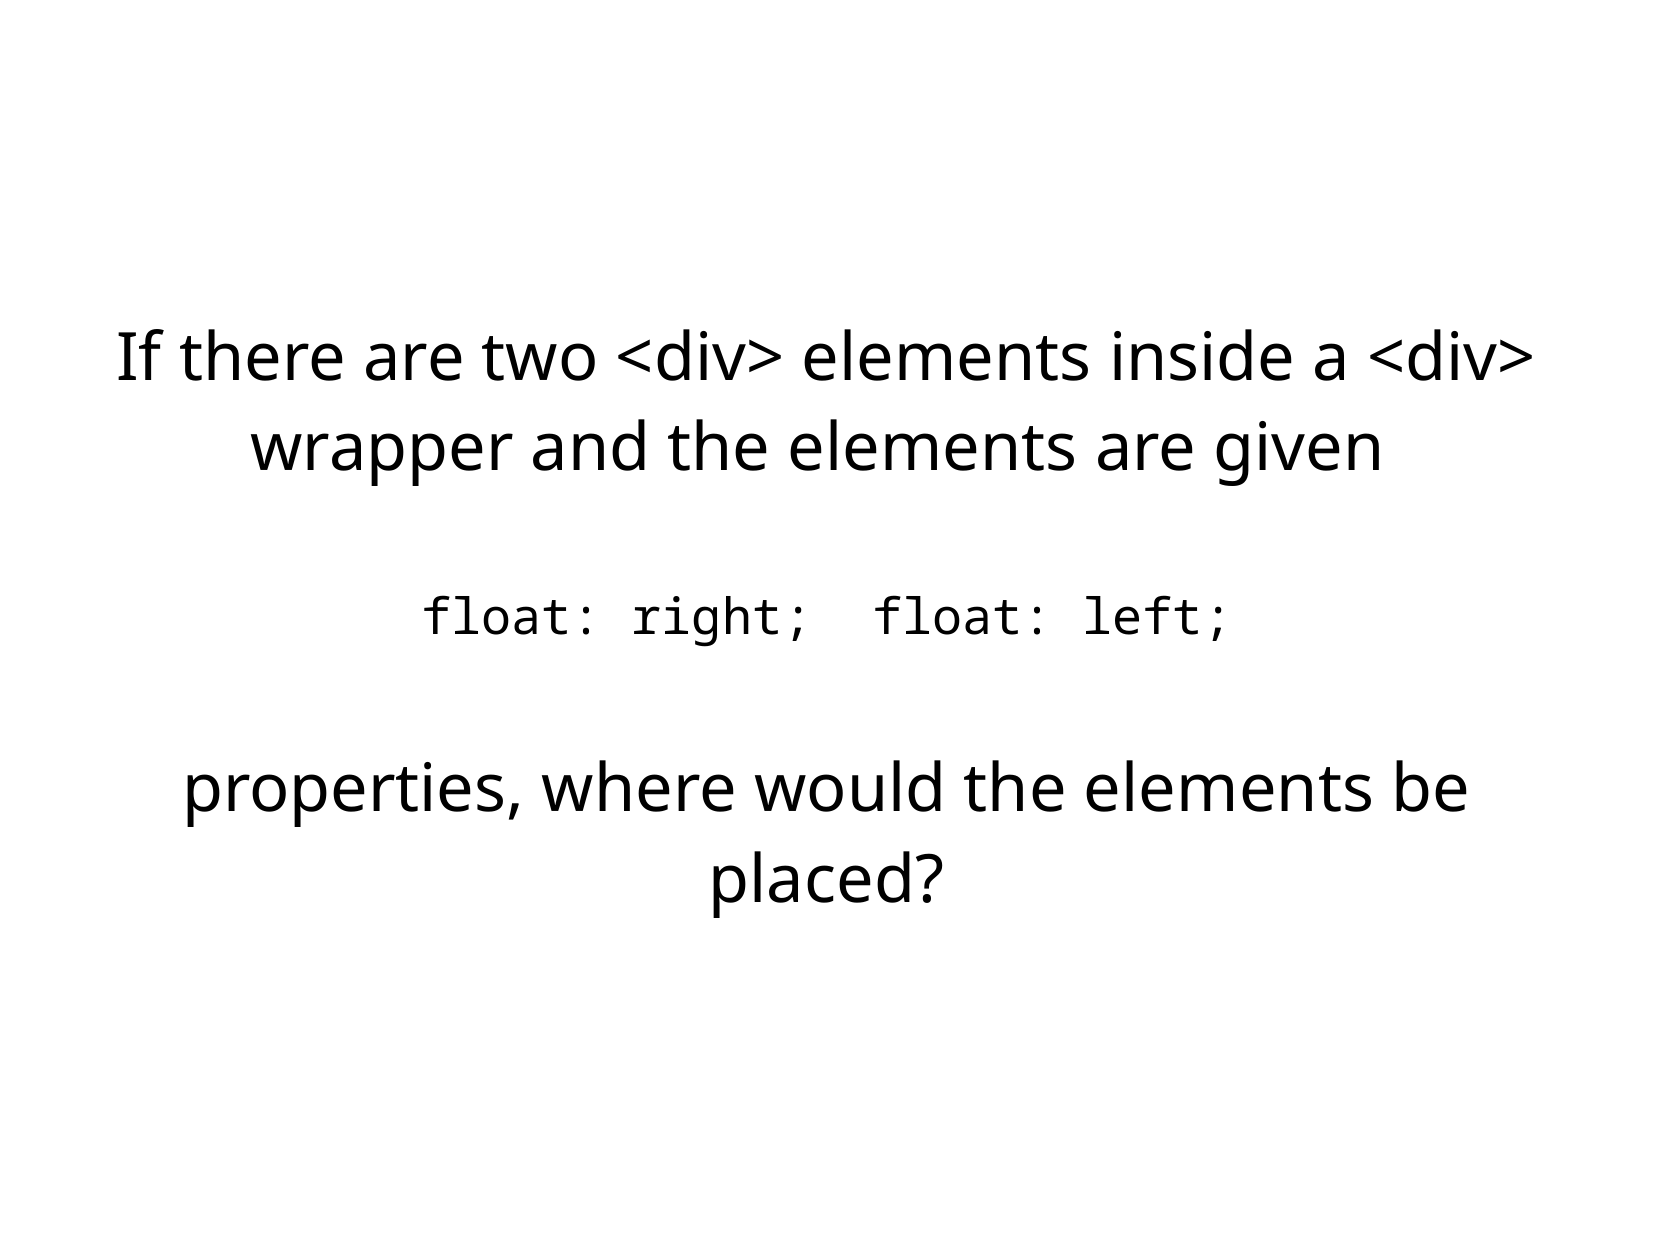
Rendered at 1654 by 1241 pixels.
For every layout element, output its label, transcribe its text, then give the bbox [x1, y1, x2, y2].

subtitle If there are two <div> elements inside a <div> wrapper and the elements are given float: right; float: left; properties, where would the elements be placed? [82, 49, 1571, 1182]
